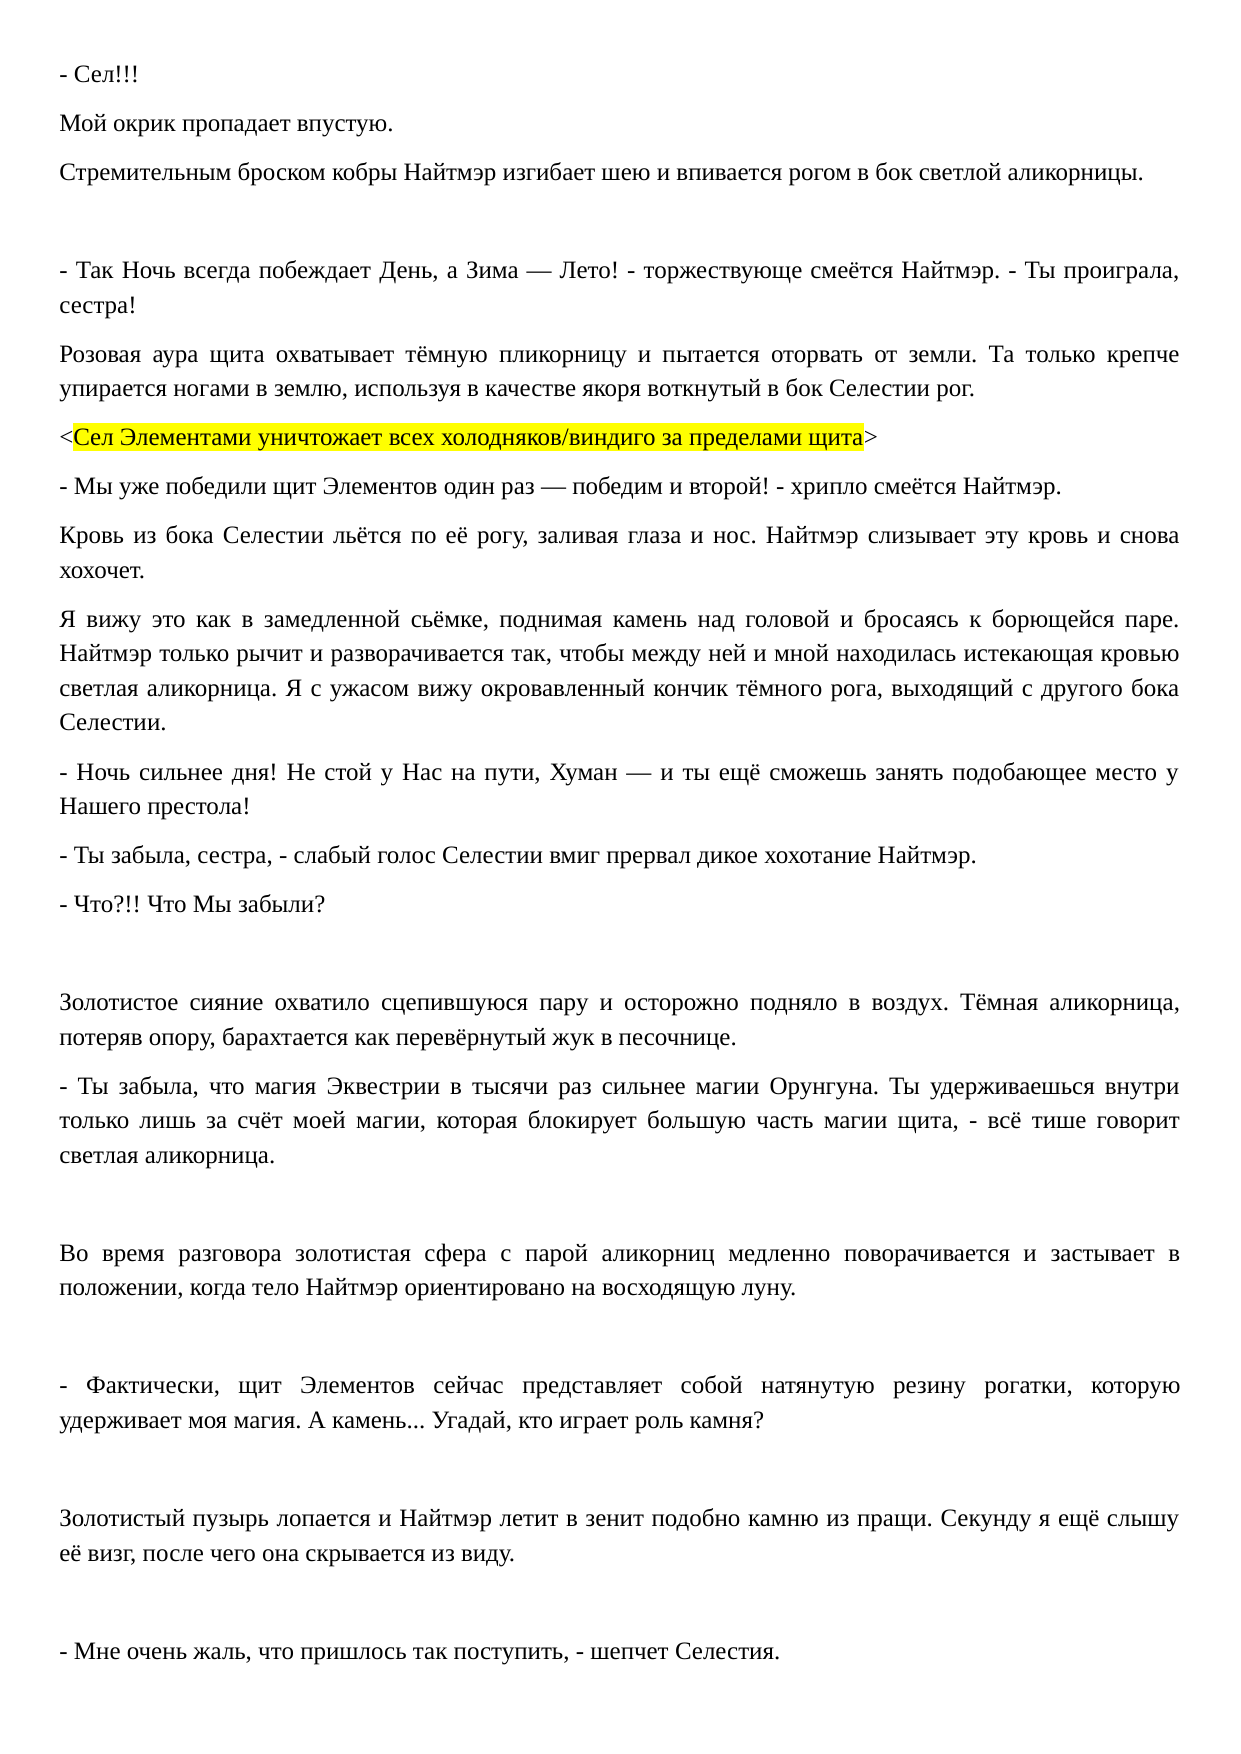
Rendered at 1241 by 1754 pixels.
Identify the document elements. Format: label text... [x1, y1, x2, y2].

text <Сел Элементами уничтожает всех холодняков/виндиго за пределами щита> [59, 422, 1181, 451]
text - Ночь сильнее дня! Не стой у Нас на пути, Хуман — и ты ещё сможешь занять подобающее место у Нашего престола! [59, 757, 1181, 820]
text - Мне очень жаль, что пришлось так поступить, - шепчет Селестия. [59, 1636, 1181, 1664]
text - Сел!!! [59, 59, 1181, 88]
text - Что?!! Что Мы забыли? [59, 889, 1181, 918]
text Я вижу это как в замедленной сьёмке, поднимая камень над головой и бросаясь к борющейся паре. Найтмэр только рычит и разворачивается так, чтобы между ней и мной находилась истекающая кровью светлая аликорница. Я с ужасом вижу окровавленный кончик тёмного рога, выходящий с другого бока Селестии. [59, 604, 1181, 736]
text - Фактически, щит Элементов сейчас представляет собой натянутую резину рогатки, которую удерживает моя магия. А камень... Угадай, кто играет роль камня? [59, 1371, 1181, 1434]
text Стремительным броском кобры Найтмэр изгибает шею и впивается рогом в бок светлой аликорницы. [59, 157, 1181, 186]
text - Мы уже победили щит Элементов один раз — победим и второй! - хрипло смеётся Найтмэр. [59, 471, 1181, 500]
text Розовая аура щита охватывает тёмную пликорницу и пытается оторвать от земли. Та только крепче упирается ногами в землю, используя в качестве якоря воткнутый в бок Селестии рог. [59, 339, 1181, 402]
text - Ты забыла, сестра, - слабый голос Селестии вмиг прервал дикое хохотание Найтмэр. [59, 840, 1181, 869]
text Кровь из бока Селестии льётся по её рогу, заливая глаза и нос. Найтмэр слизывает эту кровь и снова хохочет. [59, 521, 1181, 584]
text Мой окрик пропадает впустую. [59, 108, 1181, 137]
text - Так Ночь всегда побеждает День, а Зима — Лето! - торжествующе смеётся Найтмэр. - Ты проиграла, сестра! [59, 255, 1181, 318]
text Золотистое сияние охватило сцепившуюся пару и осторожно подняло в воздух. Тёмная аликорница, потеряв опору, барахтается как перевёрнутый жук в песочнице. [59, 987, 1181, 1051]
text Во время разговора золотистая сфера с парой аликорниц медленно поворачивается и застывает в положении, когда тело Найтмэр ориентировано на восходящую луну. [59, 1238, 1181, 1301]
text - Ты забыла, что магия Эквестрии в тысячи раз сильнее магии Орунгуна. Ты удерживаешься внутри только лишь за счёт моей магии, которая блокирует большую часть магии щита, - всё тише говорит светлая аликорница. [59, 1071, 1181, 1168]
text Золотистый пузырь лопается и Найтмэр летит в зенит подобно камню из пращи. Секунду я ещё слышу её визг, после чего она скрывается из виду. [59, 1503, 1181, 1566]
